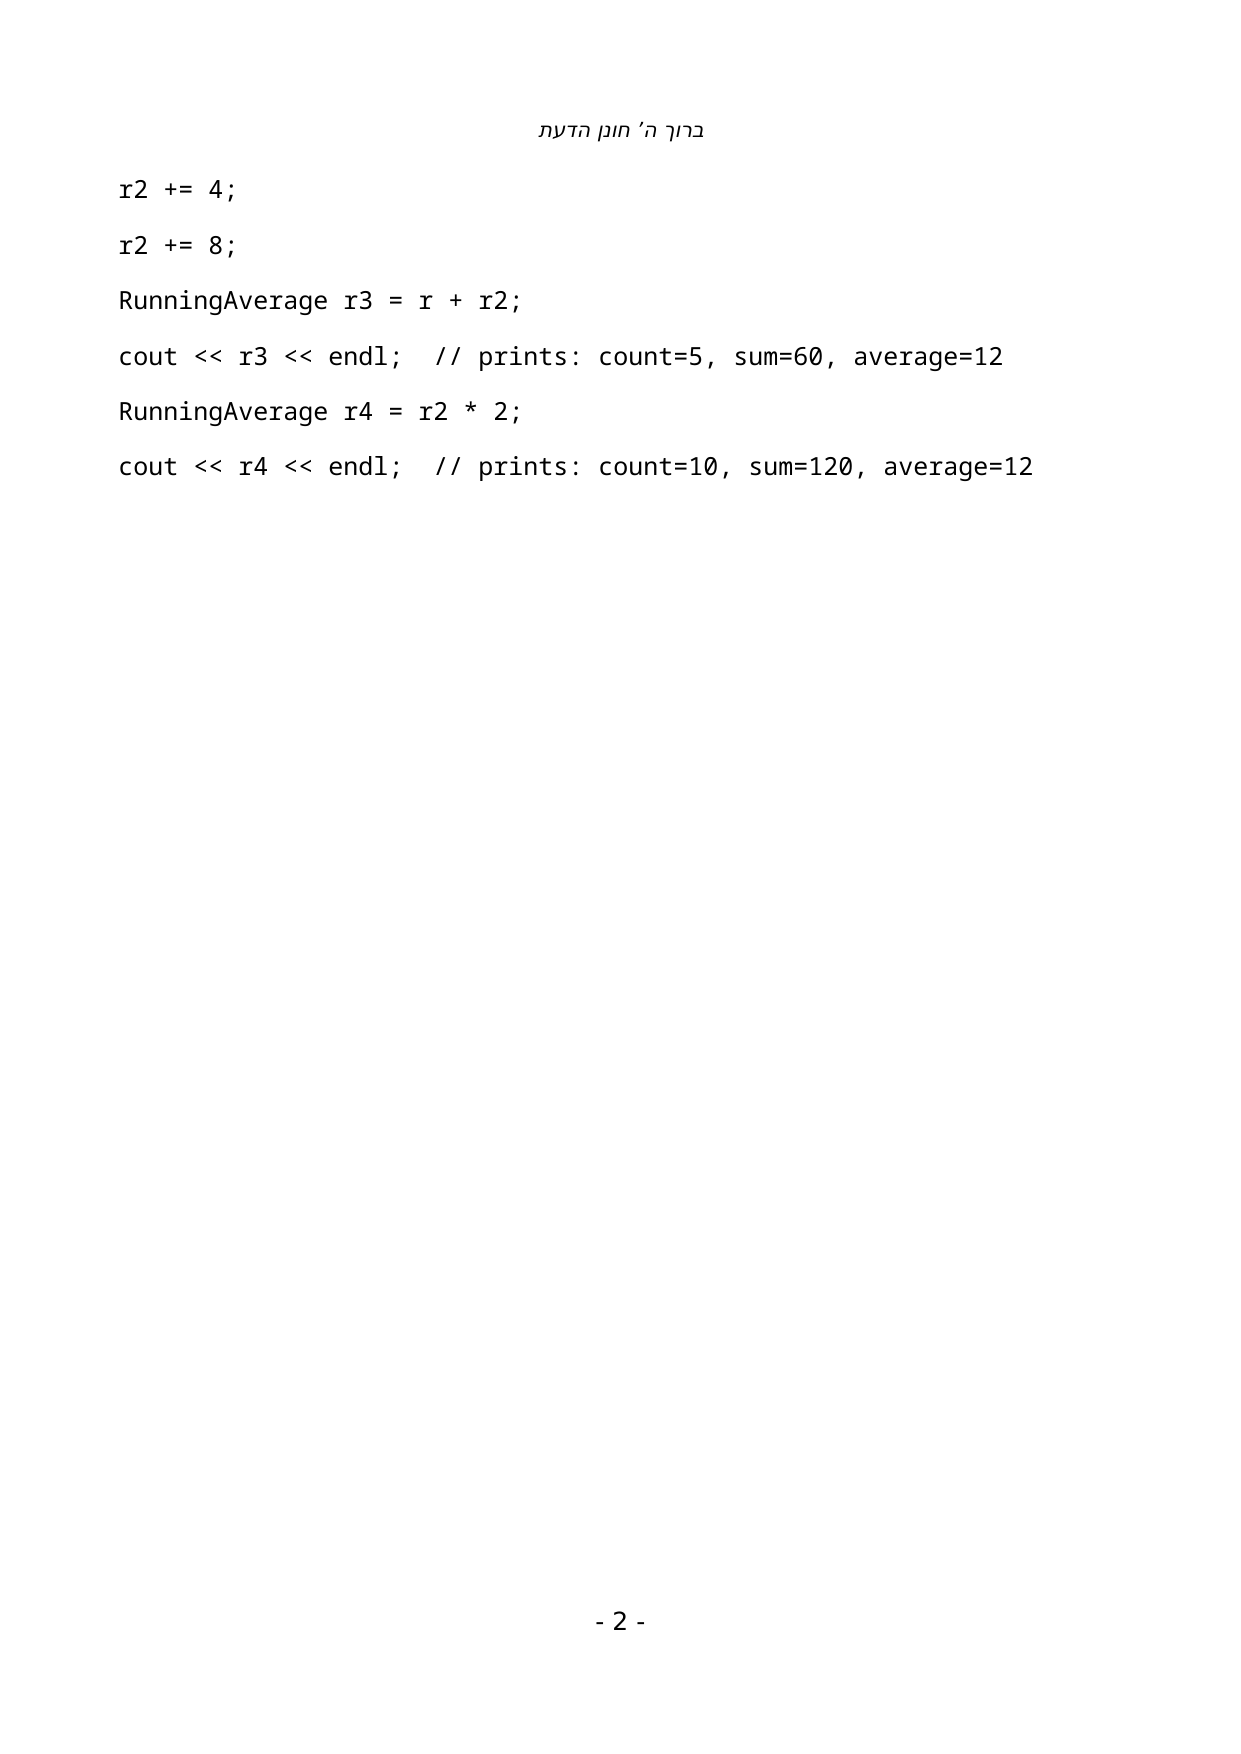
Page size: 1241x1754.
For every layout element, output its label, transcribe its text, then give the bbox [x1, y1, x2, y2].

text RunningAverage r4 = r2 * 2; [118, 393, 1122, 428]
text r2 += 8; [118, 227, 1122, 261]
text cout << r4 << endl; // prints: count=10, sum=120, average=12 [118, 449, 1122, 483]
text r2 += 4; [118, 172, 1122, 206]
text cout << r3 << endl; // prints: count=5, sum=60, average=12 [118, 338, 1122, 372]
text RunningAverage r3 = r + r2; [118, 283, 1122, 317]
